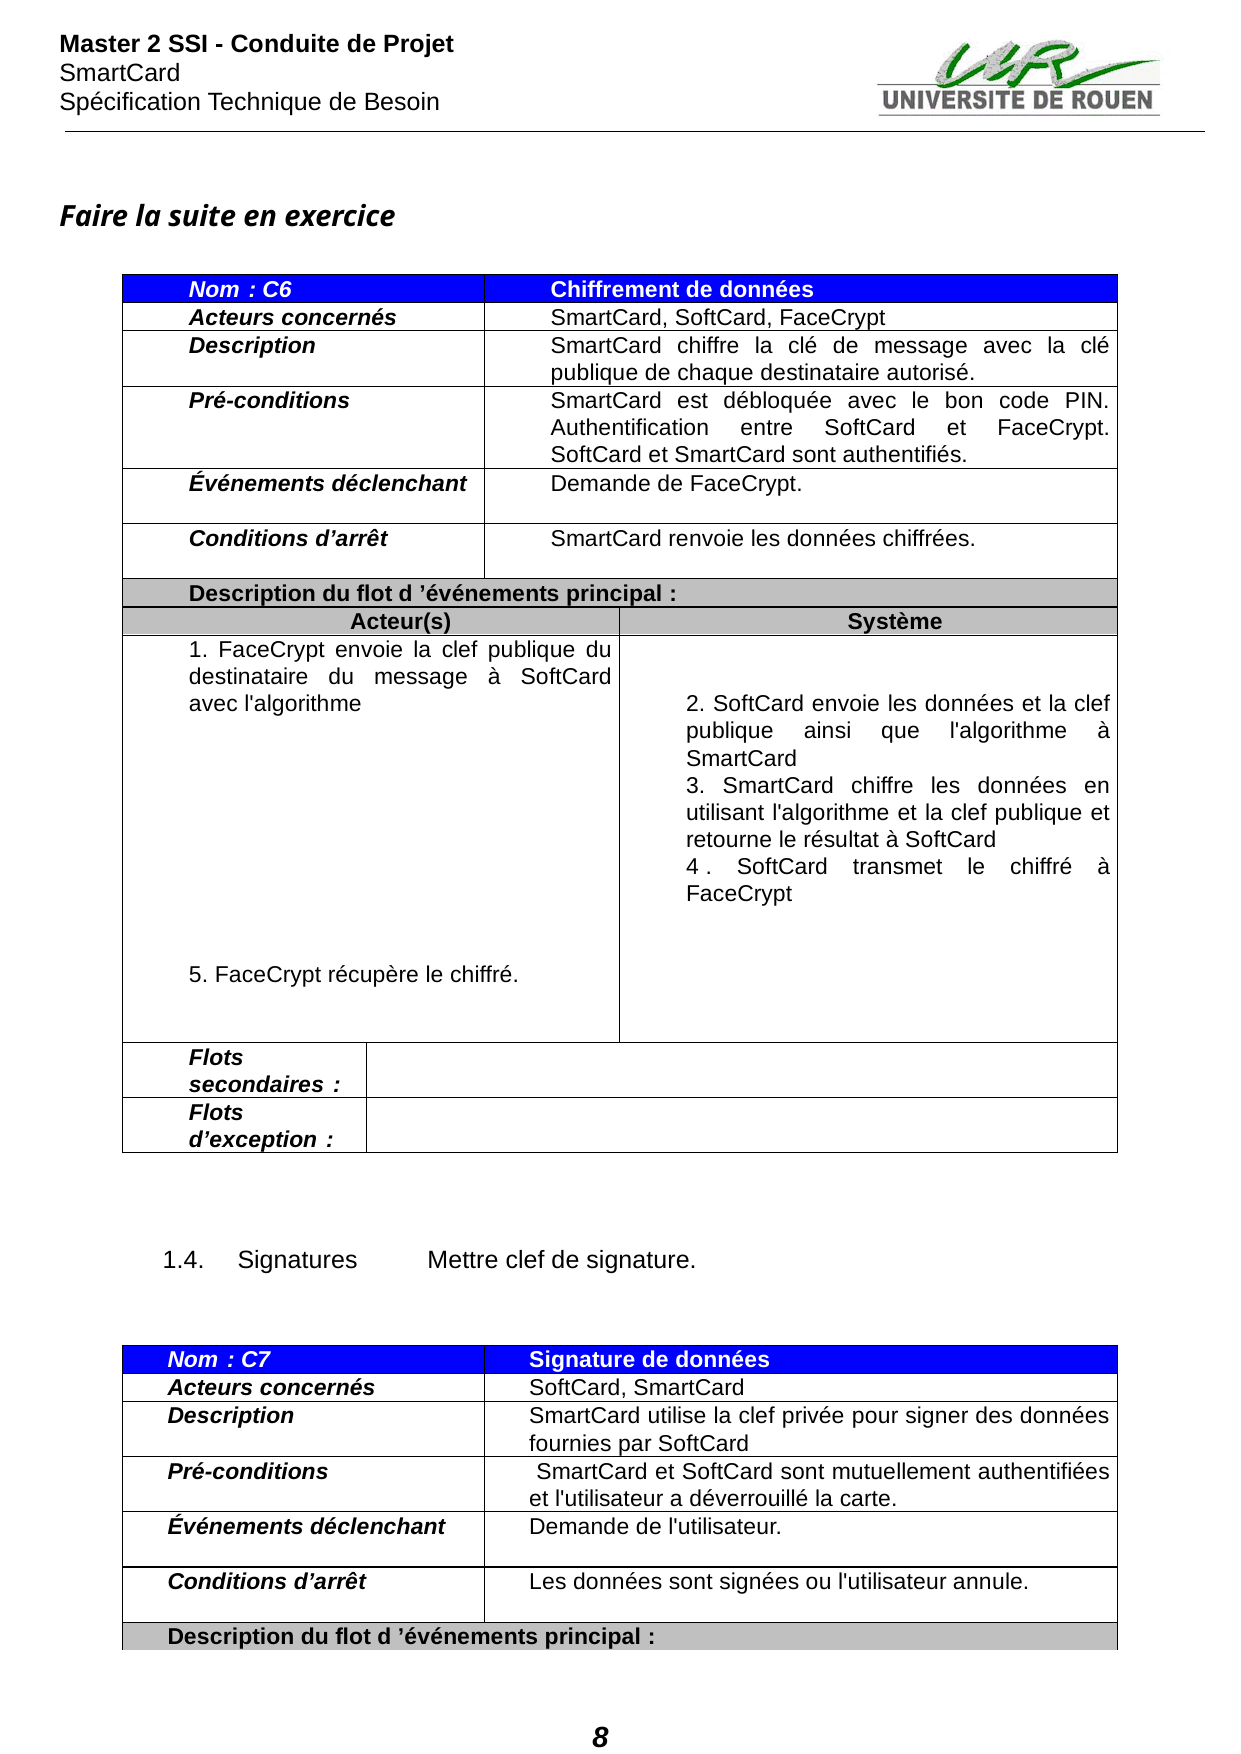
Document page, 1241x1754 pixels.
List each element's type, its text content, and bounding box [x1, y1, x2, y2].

table_cell Flots d’exception : [123, 1098, 366, 1152]
table_cell SoftCard, SmartCard [485, 1374, 1117, 1401]
table_cell Événements déclenchant [123, 1512, 484, 1566]
table_cell SmartCard est débloquée avec le bon code PIN. Authentification entre SoftCard et FaceCrypt. SoftCard et SmartCard sont authentifiés. [485, 387, 1117, 468]
table_cell Acteurs concernés [123, 1374, 484, 1401]
text Faire la suite en exercice [59, 195, 1181, 235]
table_header Nom : C7 [123, 1346, 484, 1373]
table_cell SmartCard, SoftCard, FaceCrypt [485, 303, 1117, 330]
table_cell Flots secondaires : [123, 1043, 366, 1097]
table_cell Demande de l'utilisateur. [485, 1512, 1117, 1566]
table_cell SmartCard et SoftCard sont mutuellement authentifiées et l'utilisateur a déverrouillé la carte. [485, 1457, 1117, 1511]
table_cell Événements déclenchant [123, 469, 484, 523]
table_cell Demande de FaceCrypt. [485, 469, 1117, 523]
table_cell 1. FaceCrypt envoie la clef publique du destinataire du message à SoftCard avec l'algorithme 5. FaceCrypt récupère le chiffré. [123, 636, 619, 1042]
table_cell SmartCard renvoie les données chiffrées. [485, 524, 1117, 578]
table_cell SmartCard chiffre la clé de message avec la clé publique de chaque destinataire autorisé. [485, 331, 1117, 386]
table_cell Description [123, 1402, 484, 1456]
table_cell Conditions d’arrêt [123, 1568, 484, 1622]
table_cell Pré-conditions [123, 1457, 484, 1511]
table_header Signature de données [485, 1346, 1117, 1373]
table_cell Système [620, 608, 1117, 634]
table_cell [367, 1098, 1117, 1152]
table_header Chiffrement de données [485, 275, 1117, 302]
picture [872, 32, 1170, 118]
table_cell 2. SoftCard envoie les données et la clef publique ainsi que l'algorithme à SmartCard 3. SmartCard chiffre les données en utilisant l'algorithme et la clef publique et retourne le résultat à SoftCard 4 . SoftCard transmet le chiffré à FaceCrypt [620, 636, 1117, 1042]
table_cell Description [123, 331, 484, 386]
table_cell Description du flot d ’événements principal : [123, 1623, 1117, 1650]
table_cell [367, 1043, 1117, 1097]
table_cell Description du flot d ’événements principal : [123, 579, 1117, 606]
subtitle Signatures Mettre clef de signature. [162, 1245, 1181, 1274]
table_header Nom : C6 [123, 275, 484, 302]
table_cell Acteurs concernés [123, 303, 484, 330]
table_cell Acteur(s) [123, 608, 619, 634]
table_cell SmartCard utilise la clef privée pour signer des données fournies par SoftCard [485, 1402, 1117, 1456]
table_cell Conditions d’arrêt [123, 524, 484, 578]
table_cell Pré-conditions [123, 387, 484, 468]
table_cell Les données sont signées ou l'utilisateur annule. [485, 1568, 1117, 1622]
